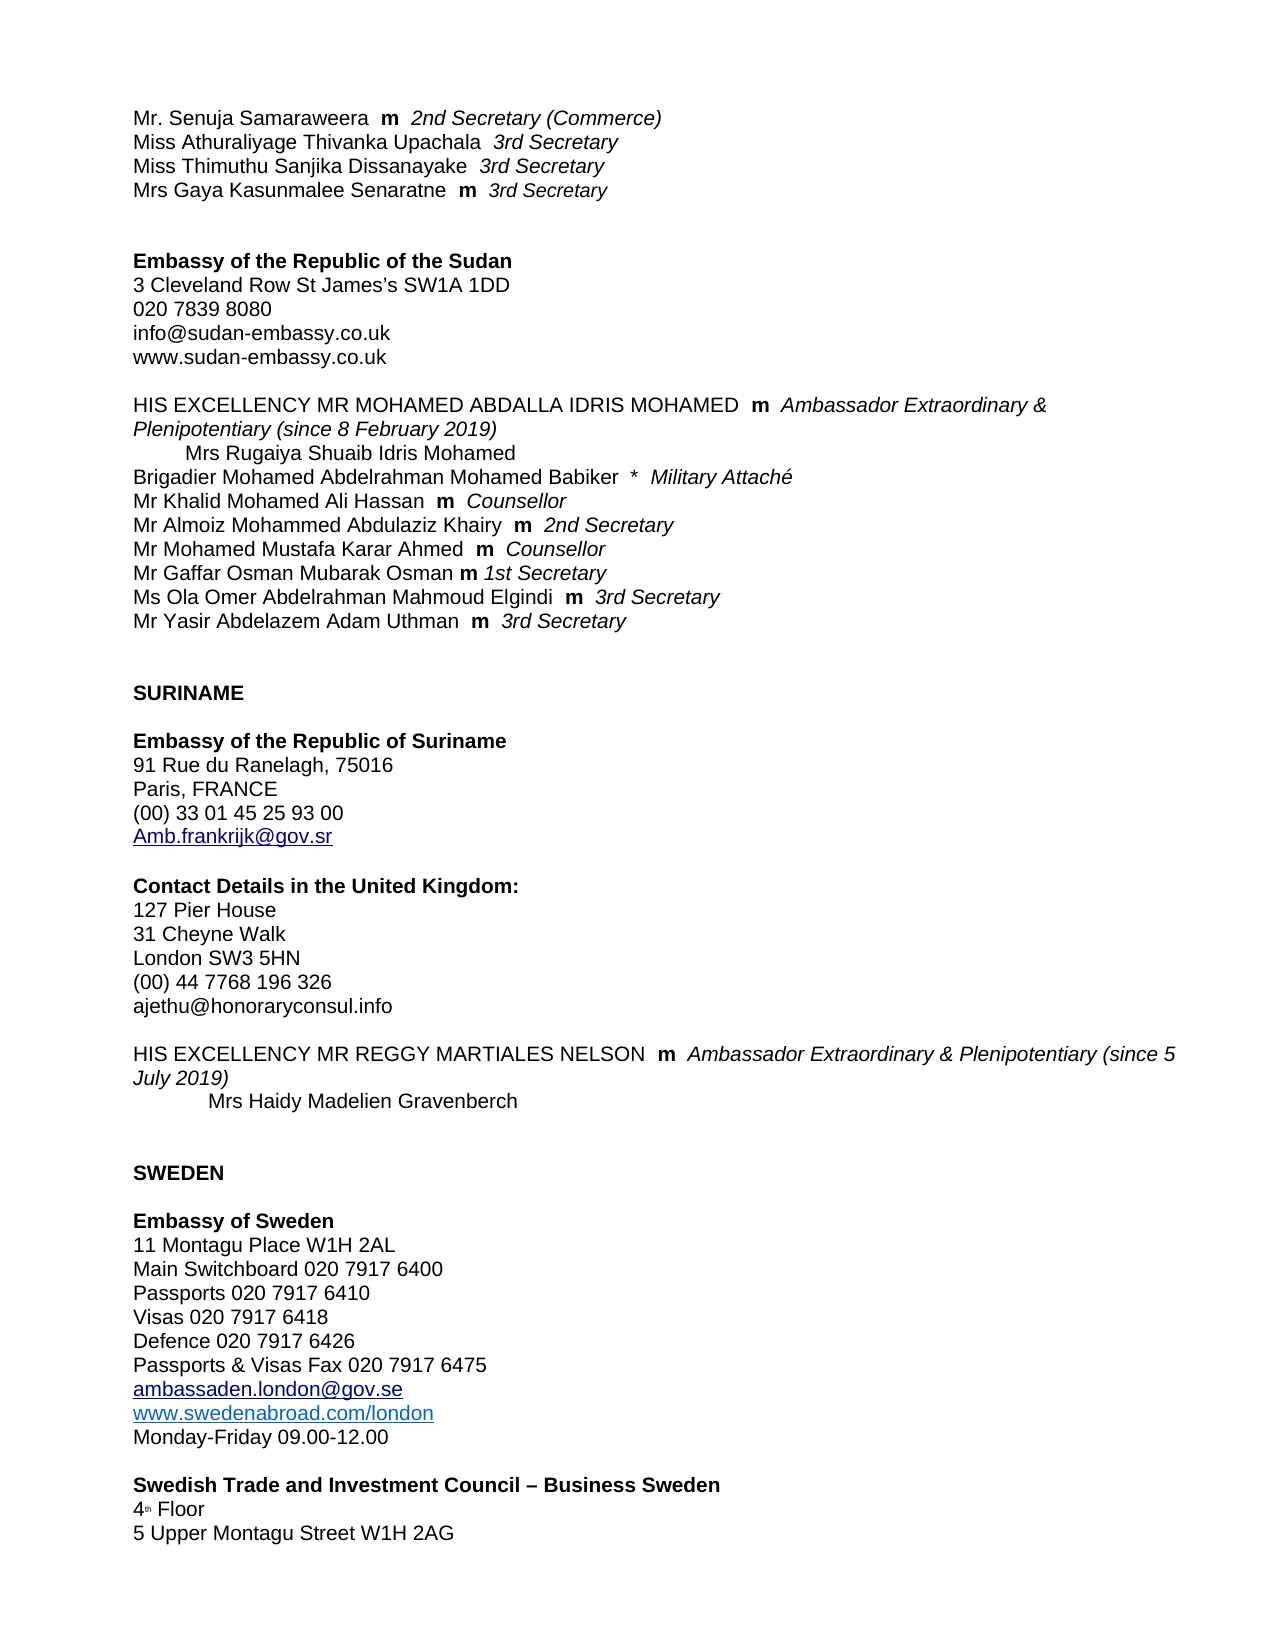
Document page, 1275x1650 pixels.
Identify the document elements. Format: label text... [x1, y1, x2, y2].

text 91 Rue du Ranelagh, 75016 [133, 752, 1181, 776]
text Miss Athuraliyage Thivanka Upachala 3rd Secretary [133, 129, 1181, 153]
text Passports & Visas Fax 020 7917 6475 [133, 1353, 1181, 1377]
text Mr Gaffar Osman Mubarak Osman m 1st Secretary [133, 561, 1181, 585]
text Embassy of Sweden [133, 1209, 1181, 1233]
text SURINAME [133, 681, 1181, 704]
text Mr Khalid Mohamed Ali Hassan m Counsellor [133, 489, 1181, 513]
text Visas 020 7917 6418 [133, 1305, 1181, 1329]
text Amb.frankrijk@gov.sr [133, 824, 1181, 848]
text ajethu@honoraryconsul.info [133, 993, 1181, 1017]
text 4th Floor [133, 1497, 1181, 1521]
text ambassaden.london@gov.se [133, 1377, 1181, 1401]
text (00) 33 01 45 25 93 00 [133, 800, 1181, 824]
text Mr Mohamed Mustafa Karar Ahmed m Counsellor [133, 537, 1181, 561]
text Mrs Rugaiya Shuaib Idris Mohamed [133, 441, 1181, 465]
text Ms Ola Omer Abdelrahman Mahmoud Elgindi m 3rd Secretary [133, 585, 1181, 609]
text Brigadier Mohamed Abdelrahman Mohamed Babiker * Military Attaché [133, 465, 1181, 489]
text Contact Details in the United Kingdom: [133, 874, 1181, 898]
text Mr Almoiz Mohammed Abdulaziz Khairy m 2nd Secretary [133, 513, 1181, 537]
text 5 Upper Montagu Street W1H 2AG [133, 1521, 1181, 1544]
text Mr Yasir Abdelazem Adam Uthman m 3rd Secretary [133, 609, 1181, 633]
text www.swedenabroad.com/london [133, 1401, 1181, 1425]
text info@sudan-embassy.co.uk [133, 321, 1181, 345]
text Mrs Gaya Kasunmalee Senaratne m 3rd Secretary [133, 177, 1181, 201]
text HIS EXCELLENCY MR REGGY MARTIALES NELSON m Ambassador Extraordinary & Plenipotentiary (since 5 July 2019) [133, 1041, 1181, 1089]
text Mrs Haidy Madelien Gravenberch [133, 1089, 1181, 1113]
text 020 7839 8080 [133, 297, 1181, 321]
text 31 Cheyne Walk [133, 922, 1181, 946]
text (00) 44 7768 196 326 [133, 969, 1181, 993]
text Swedish Trade and Investment Council – Business Sweden [133, 1473, 1181, 1497]
text 11 Montagu Place W1H 2AL [133, 1233, 1181, 1257]
text Passports 020 7917 6410 [133, 1281, 1181, 1305]
text HIS EXCELLENCY MR MOHAMED ABDALLA IDRIS MOHAMED m Ambassador Extraordinary & Plenipotentiary (since 8 February 2019) [133, 393, 1181, 441]
text SWEDEN [133, 1161, 1181, 1185]
text Miss Thimuthu Sanjika Dissanayake 3rd Secretary [133, 153, 1181, 177]
text London SW3 5HN [133, 946, 1181, 969]
text www.sudan-embassy.co.uk [133, 345, 1181, 369]
text 3 Cleveland Row St James’s SW1A 1DD [133, 273, 1181, 297]
text 127 Pier House [133, 898, 1181, 922]
text Monday-Friday 09.00-12.00 [133, 1425, 1181, 1449]
text Mr. Senuja Samaraweera m 2nd Secretary (Commerce) [133, 106, 1181, 129]
text Paris, FRANCE [133, 776, 1181, 800]
text Embassy of the Republic of the Sudan [133, 249, 1181, 273]
text Main Switchboard 020 7917 6400 [133, 1257, 1181, 1281]
text Defence 020 7917 6426 [133, 1329, 1181, 1353]
subtitle Embassy of the Republic of Suriname [133, 728, 1181, 752]
